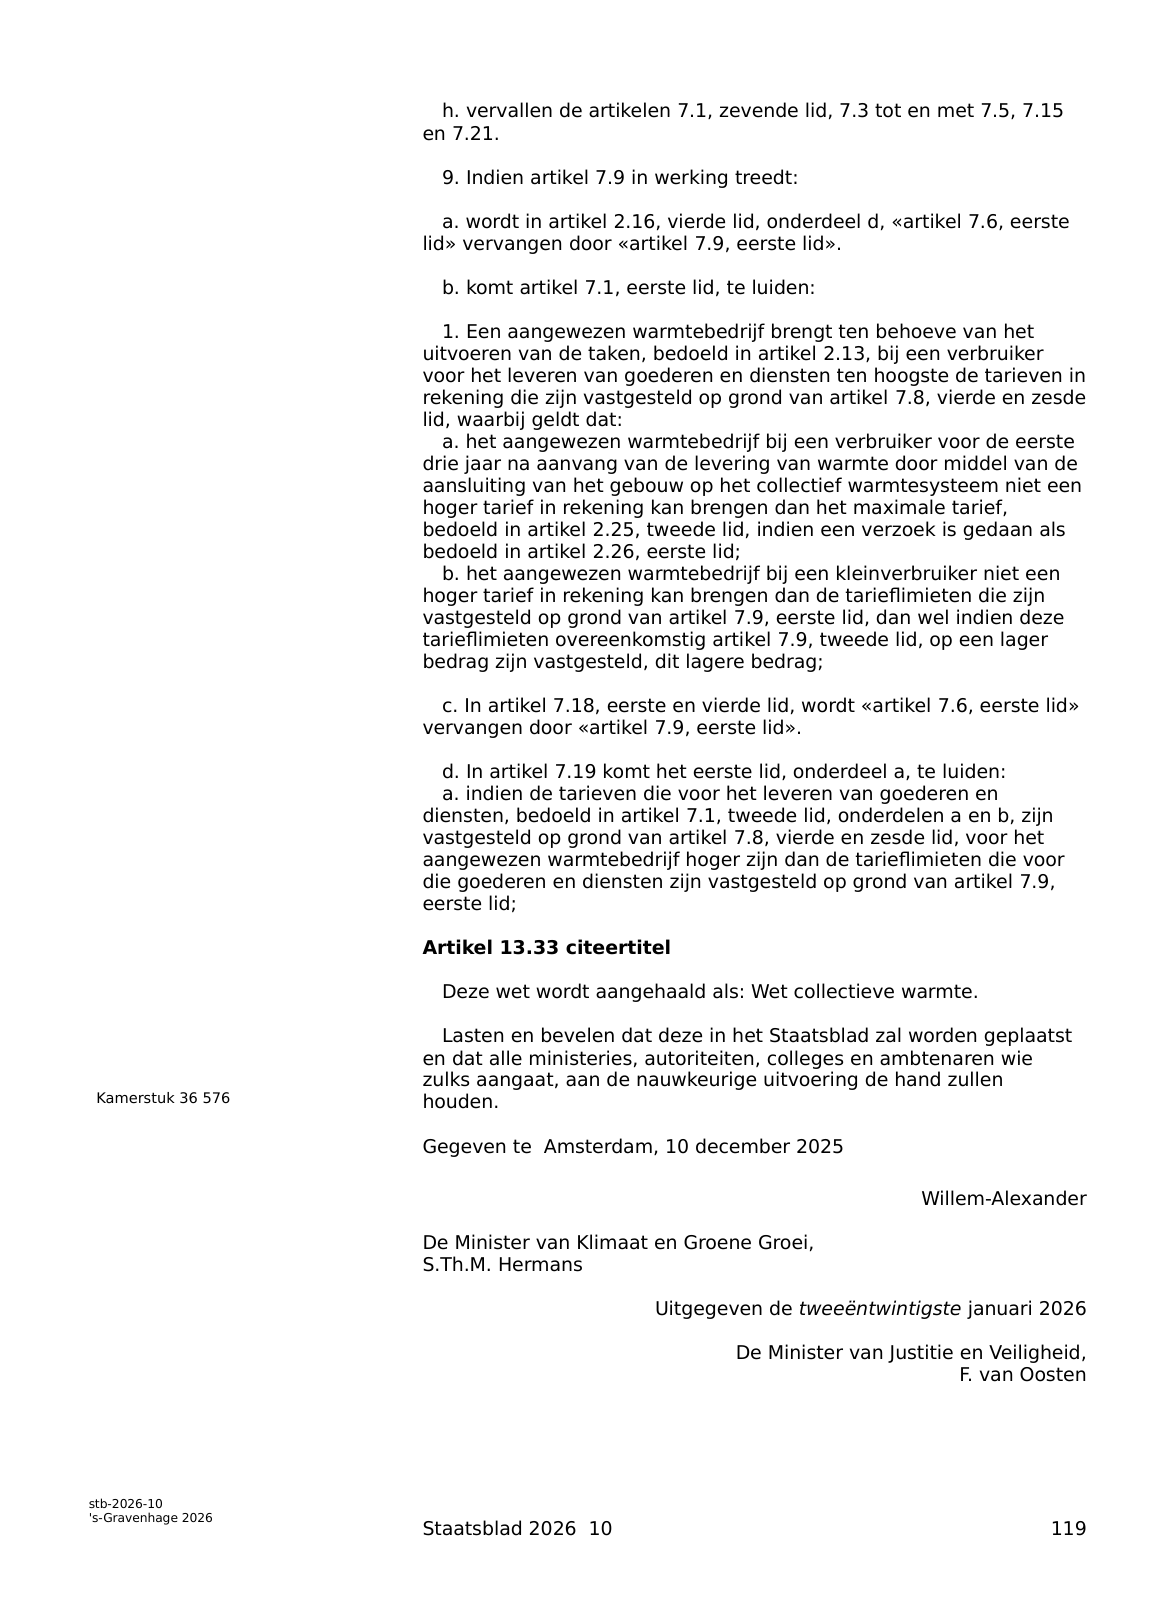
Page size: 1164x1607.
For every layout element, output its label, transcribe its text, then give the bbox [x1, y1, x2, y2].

text De Minister van Justitie en Veiligheid, F. van Oosten [422, 1342, 1087, 1386]
text 1. Een aangewezen warmtebedrijf brengt ten behoeve van het uitvoeren van de taken, bedoeld in artikel 2.13, bij een verbruiker voor het leveren van goederen en diensten ten hoogste de tarieven in rekening die zijn vastgesteld op grond van artikel 7.8, vierde en zesde lid, waarbij geldt dat: [422, 321, 1087, 431]
text a. wordt in artikel 2.16, vierde lid, onderdeel d, «artikel 7.6, eerste lid» vervangen door «artikel 7.9, eerste lid». [422, 211, 1087, 255]
text stb-2026-10 [88, 1497, 323, 1511]
text Uitgegeven de tweeëntwintigste januari 2026 [422, 1298, 1087, 1320]
text Deze wet wordt aangehaald als: Wet collectieve warmte. [422, 981, 1087, 1003]
text Gegeven te Amsterdam, 10 december 2025 [422, 1136, 1087, 1157]
text c. In artikel 7.18, eerste en vierde lid, wordt «artikel 7.6, eerste lid» vervangen door «artikel 7.9, eerste lid». [422, 695, 1087, 739]
text Lasten en bevelen dat deze in het Staatsblad zal worden geplaatst en dat alle ministeries, autoriteiten, colleges en ambtenaren wie zulks aangaat, aan de nauwkeurige uitvoering de hand zullen houden. [422, 1025, 1087, 1113]
text a. het aangewezen warmtebedrijf bij een verbruiker voor de eerste drie jaar na aanvang van de levering van warmte door middel van de aansluiting van het gebouw op het collectief warmtesysteem niet een hoger tarief in rekening kan brengen dan het maximale tarief, bedoeld in artikel 2.25, tweede lid, indien een verzoek is gedaan als bedoeld in artikel 2.26, eerste lid; [422, 431, 1087, 563]
text d. In artikel 7.19 komt het eerste lid, onderdeel a, te luiden: [422, 761, 1087, 783]
text 's-Gravenhage 2026 [88, 1511, 323, 1525]
subtitle Artikel 13.33 citeertitel [422, 937, 1087, 959]
text Kamerstuk 36 576 [77, 1090, 396, 1107]
text b. het aangewezen warmtebedrijf bij een kleinverbruiker niet een hoger tarief in rekening kan brengen dan de tarieflimieten die zijn vastgesteld op grond van artikel 7.9, eerste lid, dan wel indien deze tarieflimieten overeenkomstig artikel 7.9, tweede lid, op een lager bedrag zijn vastgesteld, dit lagere bedrag; [422, 563, 1087, 673]
text Willem-Alexander [422, 1187, 1087, 1209]
text De Minister van Klimaat en Groene Groei, S.Th.M. Hermans [422, 1232, 1087, 1276]
text b. komt artikel 7.1, eerste lid, te luiden: [422, 277, 1087, 299]
text a. indien de tarieven die voor het leveren van goederen en diensten, bedoeld in artikel 7.1, tweede lid, onderdelen a en b, zijn vastgesteld op grond van artikel 7.8, vierde en zesde lid, voor het aangewezen warmtebedrijf hoger zijn dan de tarieflimieten die voor die goederen en diensten zijn vastgesteld op grond van artikel 7.9, eerste lid; [422, 783, 1087, 915]
text 9. Indien artikel 7.9 in werking treedt: [422, 167, 1087, 188]
text h. vervallen de artikelen 7.1, zevende lid, 7.3 tot en met 7.5, 7.15 en 7.21. [422, 100, 1087, 144]
